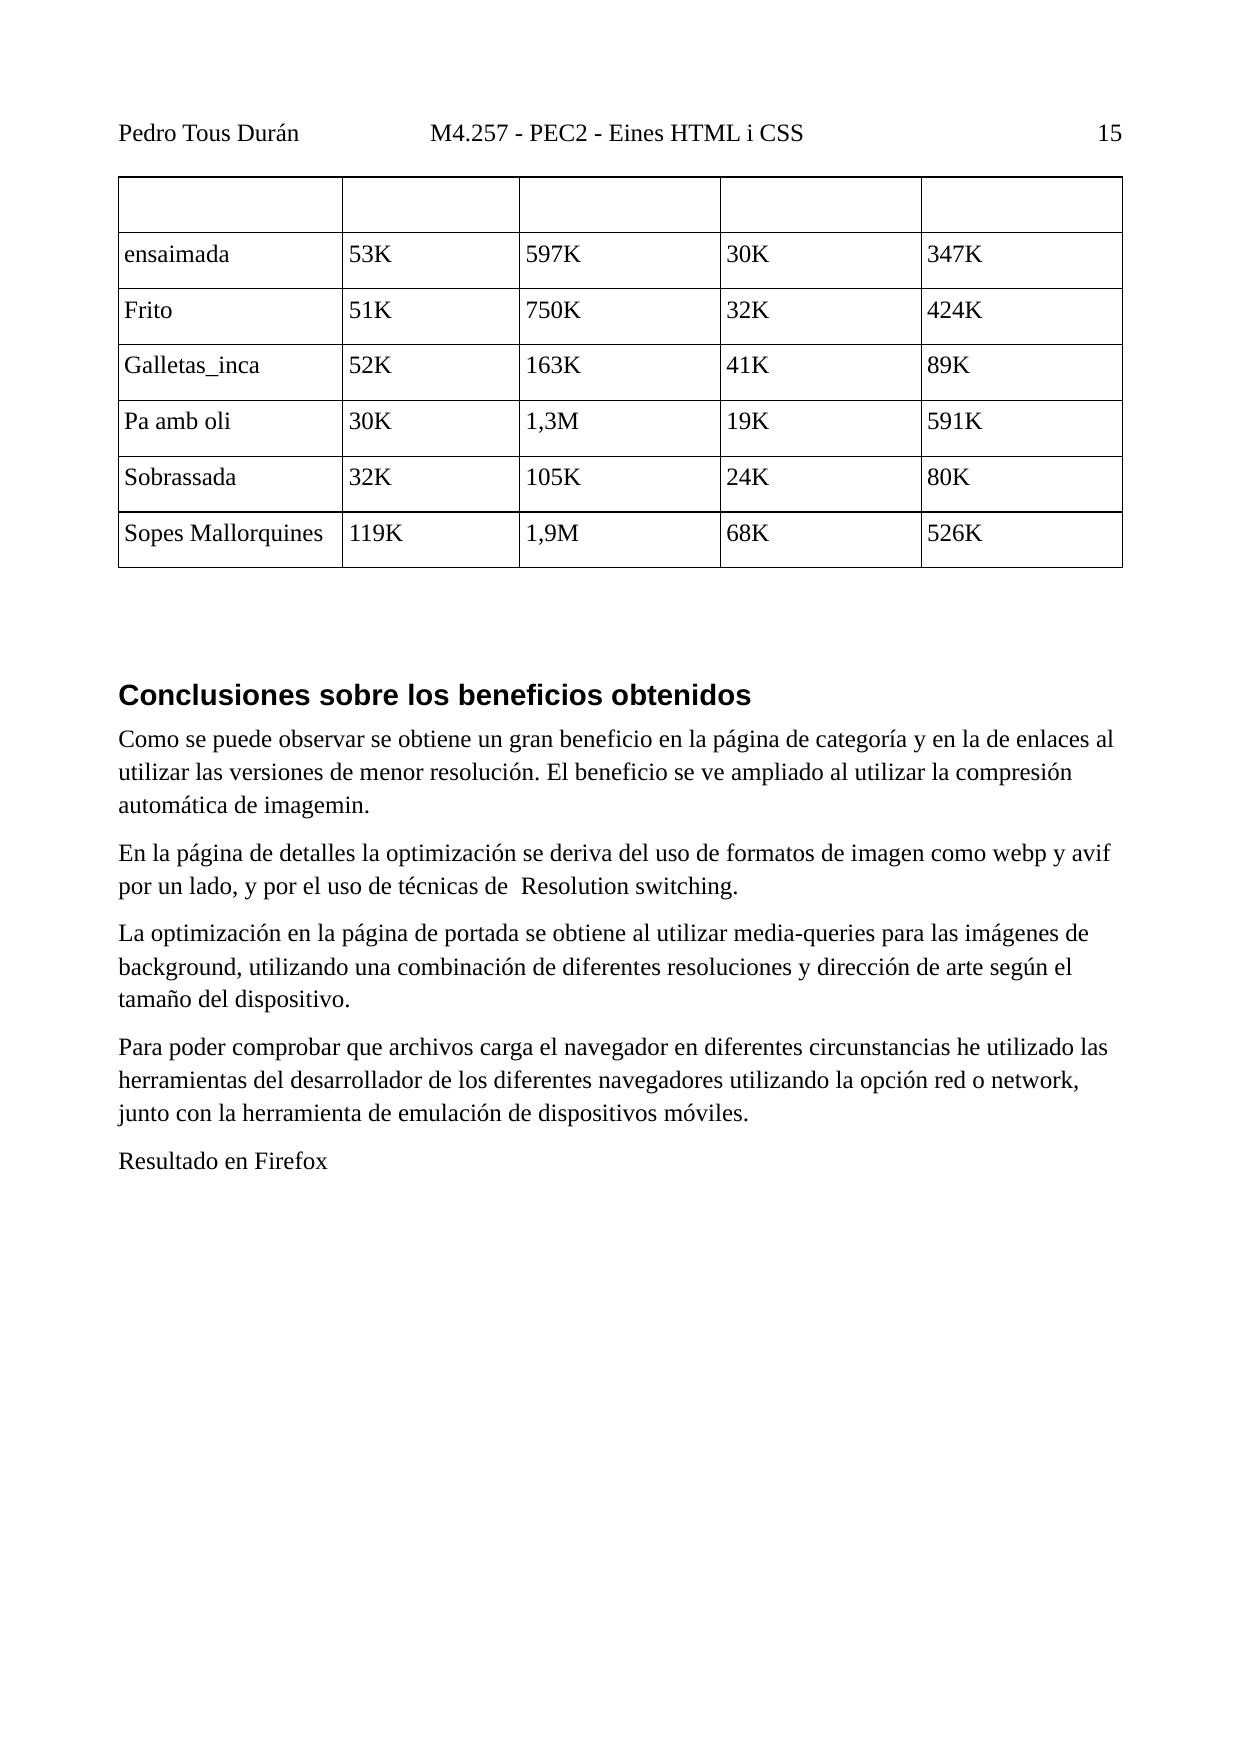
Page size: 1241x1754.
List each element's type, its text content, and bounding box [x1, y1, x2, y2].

table_cell [119, 178, 342, 232]
table_cell 347K [922, 233, 1122, 288]
table_cell Pa amb oli [119, 401, 342, 456]
table_cell 119K [343, 513, 519, 567]
table_cell 41K [721, 345, 921, 400]
table_cell 89K [922, 345, 1122, 400]
table_cell Sobrassada [119, 457, 342, 511]
table_cell ensaimada [119, 233, 342, 288]
table_cell 80K [922, 457, 1122, 511]
table_cell 105K [520, 457, 720, 511]
table_cell 24K [721, 457, 921, 511]
table_cell Galletas_inca [119, 345, 342, 400]
table_cell 591K [922, 401, 1122, 456]
subtitle Conclusiones sobre los beneficios obtenidos [118, 678, 1122, 712]
table_cell 32K [721, 289, 921, 344]
table_cell 424K [922, 289, 1122, 344]
table_cell 30K [721, 233, 921, 288]
text En la página de detalles la optimización se deriva del uso de formatos de imagen como webp y avif por un lado, y por el uso de técnicas de Resolution switching. [118, 838, 1122, 900]
table_cell 51K [343, 289, 519, 344]
text Para poder comprobar que archivos carga el navegador en diferentes circunstancias he utilizado las herramientas del desarrollador de los diferentes navegadores utilizando la opción red o network, junto con la herramienta de emulación de dispositivos móviles. [118, 1032, 1122, 1127]
table_cell [922, 178, 1122, 232]
table_cell 526K [922, 513, 1122, 567]
table_cell 68K [721, 513, 921, 567]
table_cell [520, 178, 720, 232]
table_cell 1,3M [520, 401, 720, 456]
table_cell Sopes Mallorquines [119, 513, 342, 567]
table_cell 750K [520, 289, 720, 344]
text Resultado en Firefox [118, 1146, 1122, 1174]
text La optimización en la página de portada se obtiene al utilizar media-queries para las imágenes de background, utilizando una combinación de diferentes resoluciones y dirección de arte según el tamaño del dispositivo. [118, 918, 1122, 1013]
table_cell [721, 178, 921, 232]
table_cell 30K [343, 401, 519, 456]
table_cell 52K [343, 345, 519, 400]
table_cell 32K [343, 457, 519, 511]
table_cell Frito [119, 289, 342, 344]
table_cell 53K [343, 233, 519, 288]
table_cell 163K [520, 345, 720, 400]
text Como se puede observar se obtiene un gran beneficio en la página de categoría y en la de enlaces al utilizar las versiones de menor resolución. El beneficio se ve ampliado al utilizar la compresión automática de imagemin. [118, 724, 1122, 819]
table_cell 19K [721, 401, 921, 456]
table_cell 597K [520, 233, 720, 288]
table_cell [343, 178, 519, 232]
table_cell 1,9M [520, 513, 720, 567]
